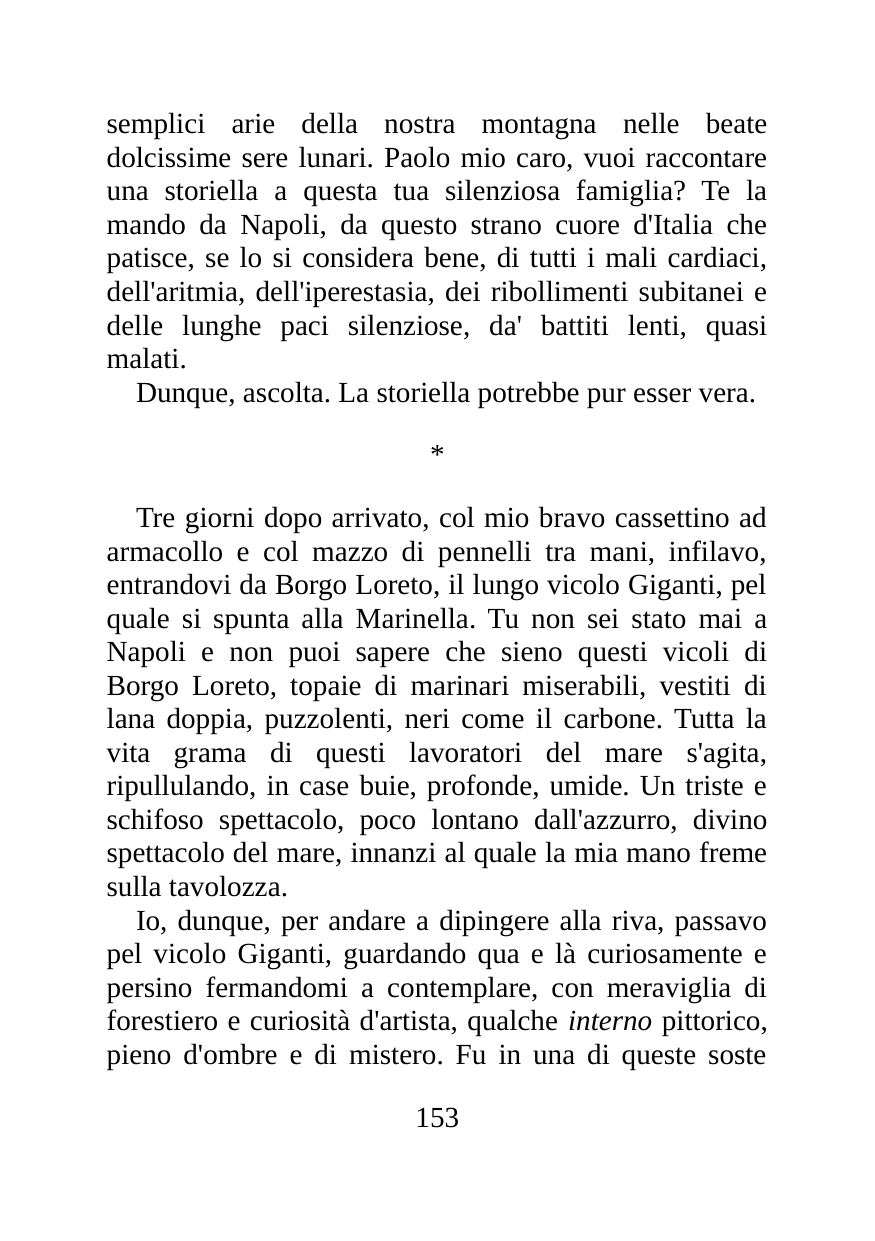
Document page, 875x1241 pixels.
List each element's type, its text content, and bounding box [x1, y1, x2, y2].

text * [106, 437, 768, 471]
text Dunque, ascolta. La storiella potrebbe pur esser vera. [106, 375, 768, 408]
text Tre giorni dopo arrivato, col mio bravo cassettino ad armacollo e col mazzo di pennelli tra mani, infilavo, entrandovi da Borgo Loreto, il lungo vicolo Giganti, pel quale si spunta alla Marinella. Tu non sei stato mai a Napoli e non puoi sapere che sieno questi vicoli di Borgo Loreto, topaie di marinari miserabili, vestiti di lana doppia, puzzolenti, neri come il carbone. Tutta la vita grama di questi lavoratori del mare s'agita, ripullulando, in case buie, profonde, umide. Un triste e schifoso spettacolo, poco lontano dall'azzurro, divino spettacolo del mare, innanzi al quale la mia mano freme sulla tavolozza. [106, 500, 768, 903]
text semplici arie della nostra montagna nelle beate dolcissime sere lunari. Paolo mio caro, vuoi raccontare una storiella a questa tua silenziosa famiglia? Te la mando da Napoli, da questo strano cuore d'Italia che patisce, se lo si considera bene, di tutti i mali cardiaci, dell'aritmia, dell'iperestasia, dei ribollimenti subitanei e delle lunghe paci silenziose, da' battiti lenti, quasi malati. [106, 106, 768, 375]
text Io, dunque, per andare a dipingere alla riva, passavo pel vicolo Giganti, guardando qua e là curiosamente e persino fermandomi a contemplare, con meraviglia di forestiero e curiosità d'artista, qualche interno pittorico, pieno d'ombre e di mistero. Fu in una di queste soste [106, 903, 768, 1070]
